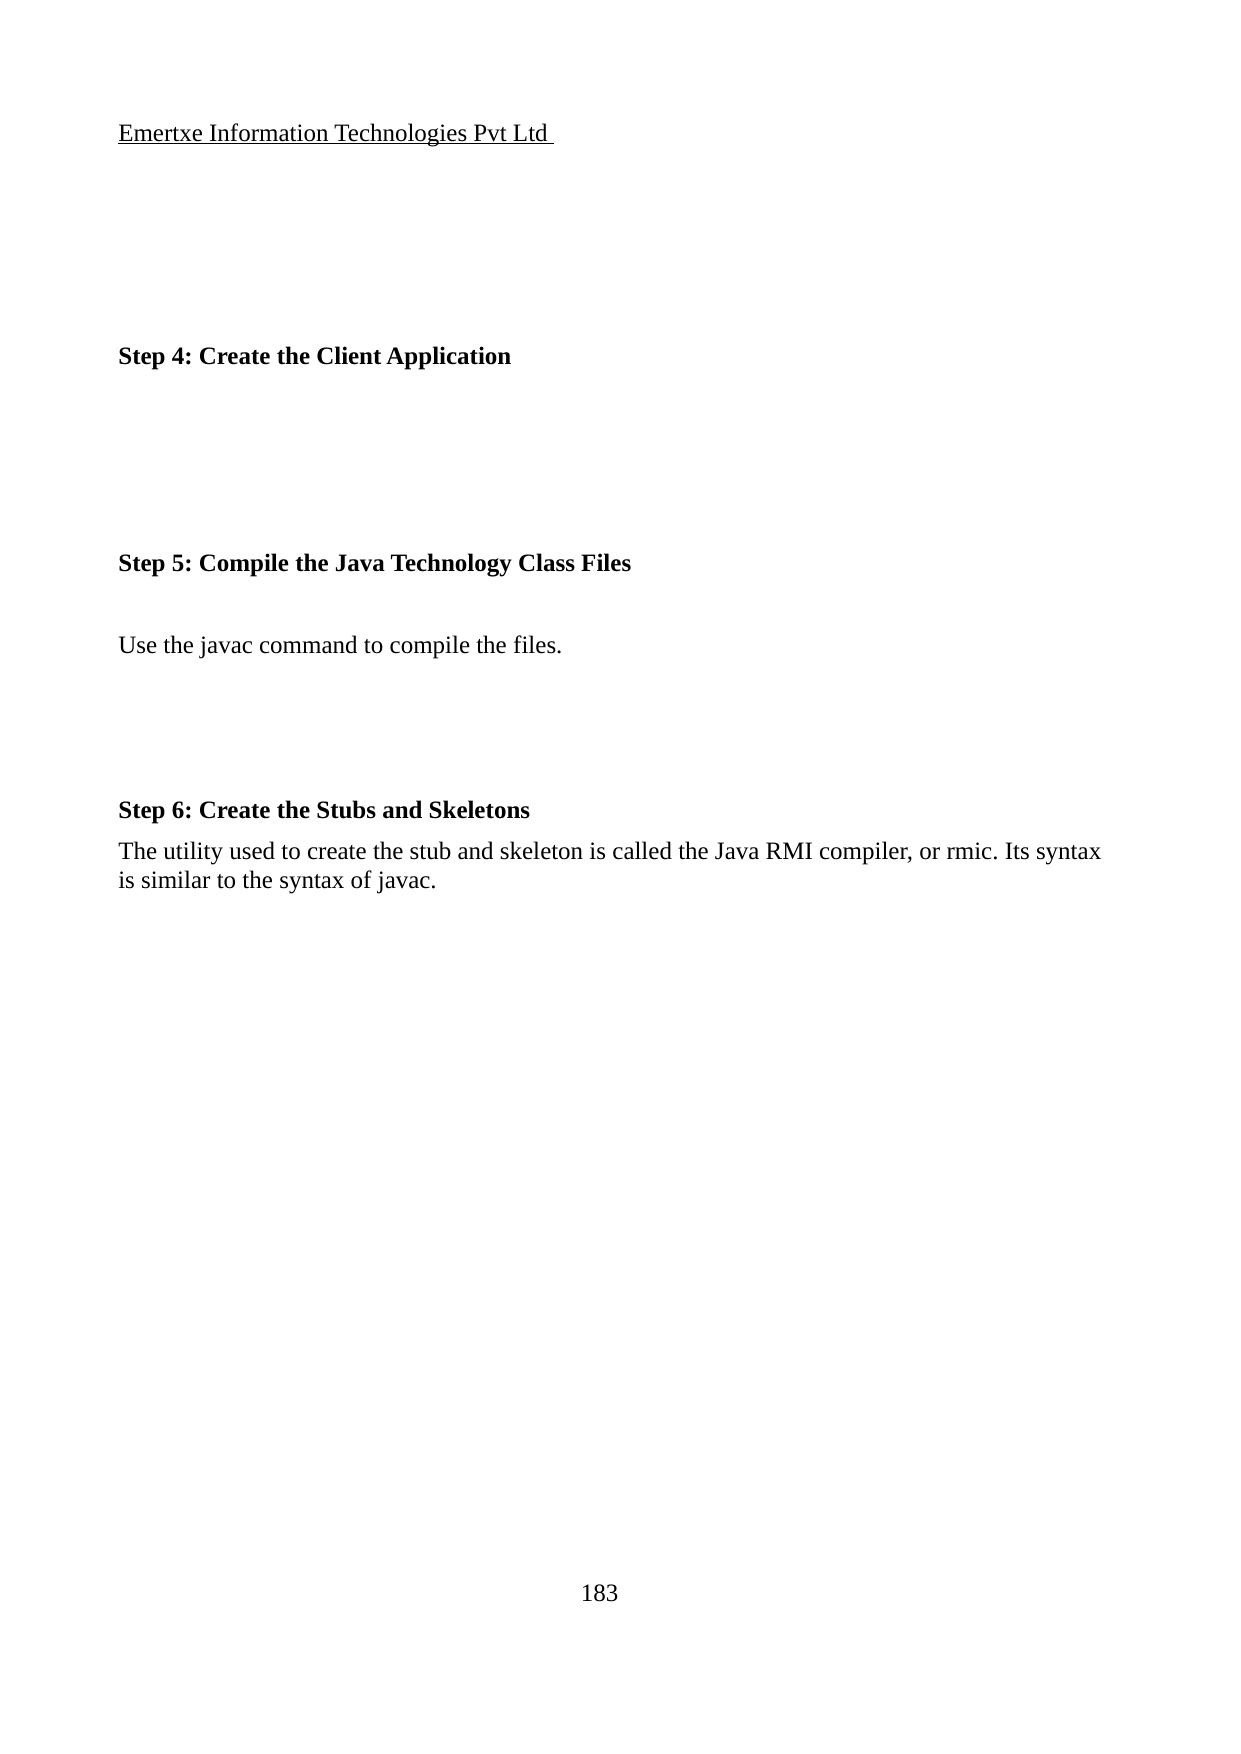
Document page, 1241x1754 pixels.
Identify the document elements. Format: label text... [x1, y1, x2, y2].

text Step 5: Compile the Java Technology Class Files [118, 548, 1122, 576]
text Step 6: Create the Stubs and Skeletons [118, 795, 1122, 824]
text The utility used to create the stub and skeleton is called the Java RMI compiler, or rmic. Its syntax is similar to the syntax of javac. [118, 836, 1122, 894]
text Step 4: Create the Client Application [118, 341, 1122, 370]
text Use the javac command to compile the files. [118, 630, 1122, 659]
